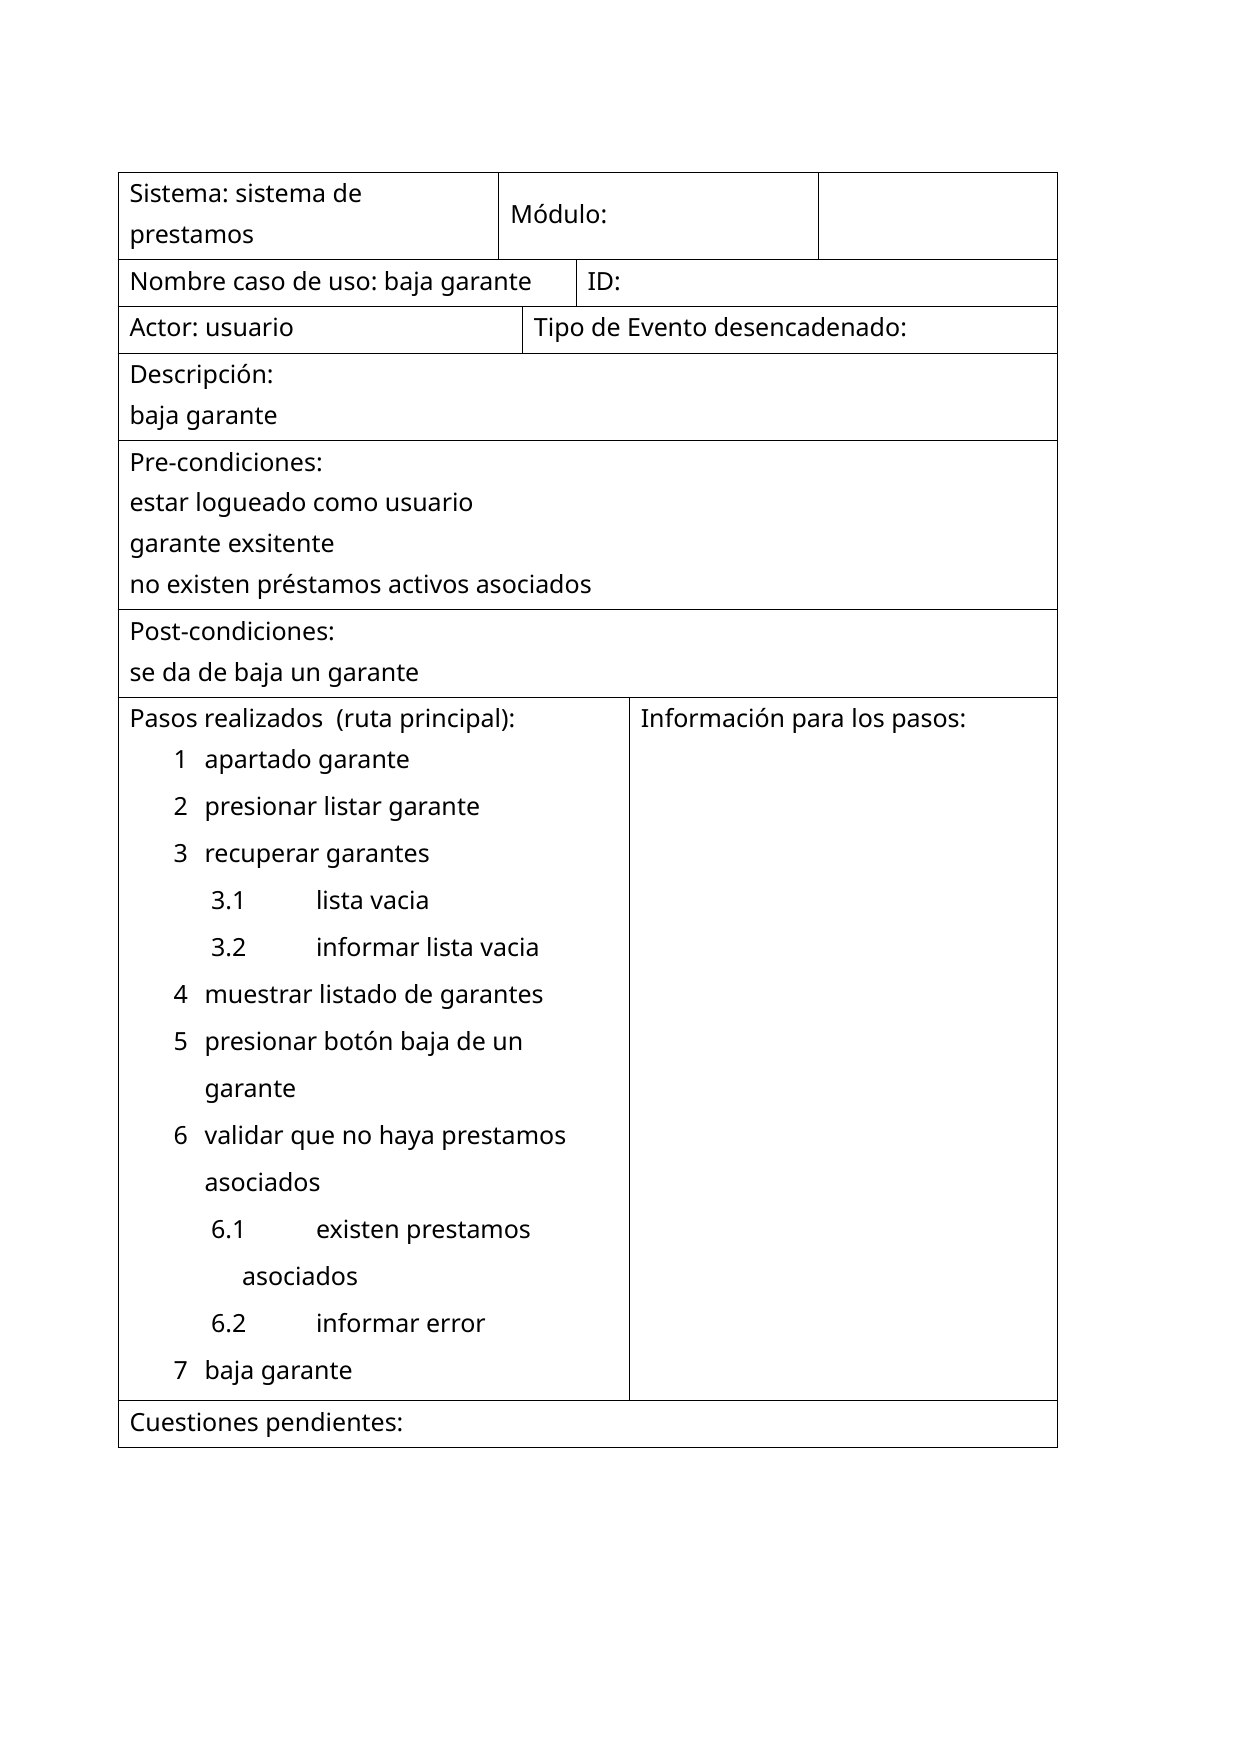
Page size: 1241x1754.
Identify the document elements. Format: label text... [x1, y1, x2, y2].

table_cell Cuestiones pendientes: [119, 1401, 1057, 1447]
table_cell Nombre caso de uso: baja garante [119, 260, 576, 306]
table_cell Descripción: baja garante [119, 354, 1057, 440]
table_cell Post-condiciones: se da de baja un garante [119, 610, 1057, 697]
table_header Sistema: sistema de prestamos [119, 173, 498, 259]
table_header Módulo: [499, 173, 818, 259]
table_cell Tipo de Evento desencadenado: [523, 307, 1057, 353]
table_cell Actor: usuario [119, 307, 522, 353]
table_cell Pre-condiciones: estar logueado como usuario garante exsitente no existen préstamos activos asociados [119, 441, 1057, 609]
table_cell Pasos realizados (ruta principal): apartado garante presionar listar garante recuperar garantes lista vacia informar lista vacia muestrar listado de garantes presionar botón baja de un garante validar que no haya prestamos asociados existen prestamos asociados informar error baja garante [119, 698, 629, 1400]
table_header [819, 173, 1057, 259]
table_cell Información para los pasos: [630, 698, 1057, 1400]
table_cell ID: [577, 260, 1057, 306]
